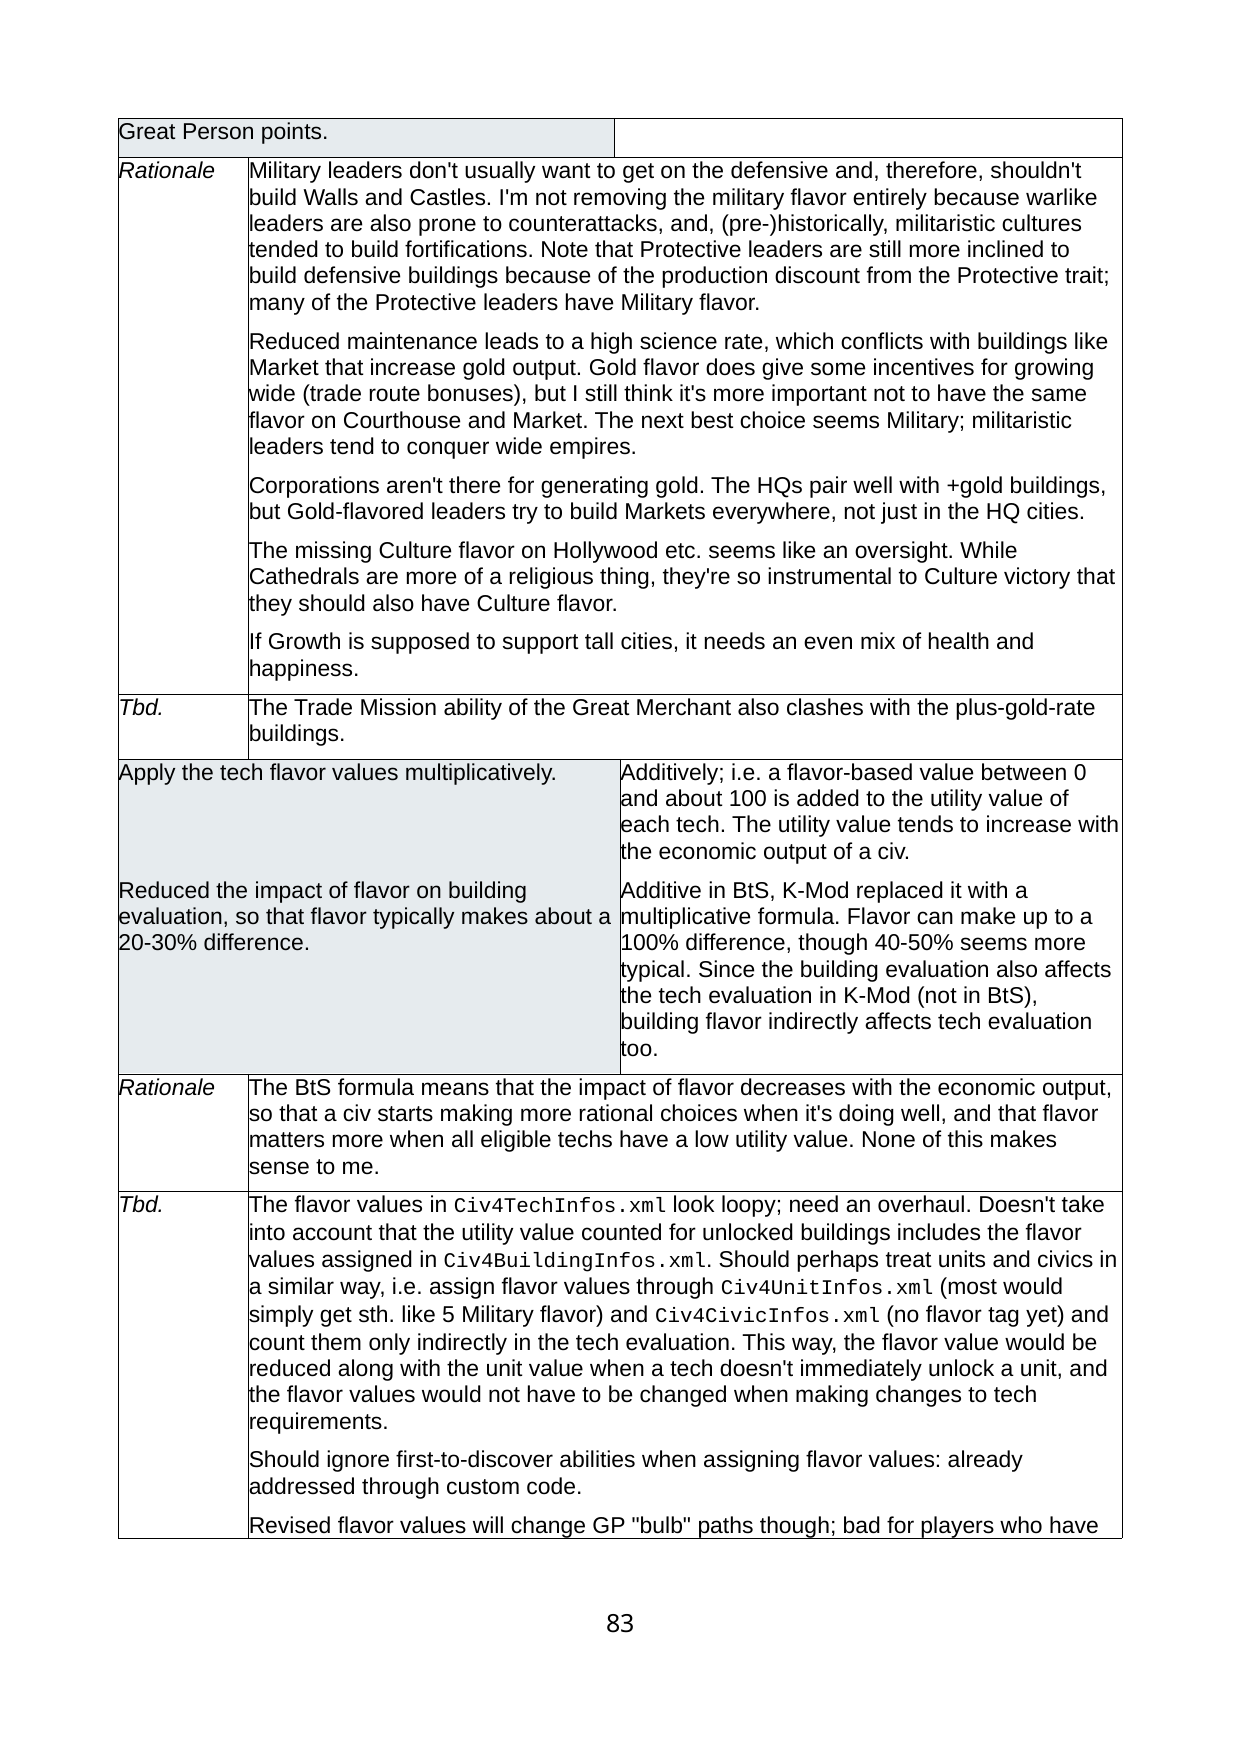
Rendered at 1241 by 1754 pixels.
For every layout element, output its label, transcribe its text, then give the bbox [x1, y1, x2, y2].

table_cell Rationale [119, 1075, 248, 1191]
table_cell The BtS formula means that the impact of flavor decreases with the economic output, so that a civ starts making more rational choices when it's doing well, and that flavor matters more when all eligible techs have a low utility value. None of this makes sense to me. [249, 1075, 1122, 1191]
table_cell [615, 119, 1122, 157]
table_cell The Trade Mission ability of the Great Merchant also clashes with the plus-gold-rate buildings. [249, 695, 1122, 759]
table_cell Apply the tech flavor values multiplicatively. Reduced the impact of flavor on building evaluation, so that flavor typically makes about a 20-30% difference. [119, 760, 620, 1073]
table_cell Military leaders don't usually want to get on the defensive and, therefore, shouldn't build Walls and Castles. I'm not removing the military flavor entirely because warlike leaders are also prone to counterattacks, and, (pre-)historically, militaristic cultures tended to build fortifications. Note that Protective leaders are still more inclined to build defensive buildings because of the production discount from the Protective trait; many of the Protective leaders have Military flavor. Reduced maintenance leads to a high science rate, which conflicts with buildings like Market that increase gold output. Gold flavor does give some incentives for growing wide (trade route bonuses), but I still think it's more important not to have the same flavor on Courthouse and Market. The next best choice seems Military; militaristic leaders tend to conquer wide empires. Corporations aren't there for generating gold. The HQs pair well with +gold buildings, but Gold-flavored leaders try to build Markets everywhere, not just in the HQ cities. The missing Culture flavor on Hollywood etc. seems like an oversight. While Cathedrals are more of a religious thing, they're so instrumental to Culture victory that they should also have Culture flavor. If Growth is supposed to support tall cities, it needs an even mix of health and happiness. [249, 158, 1122, 693]
table_cell Additively; i.e. a flavor-based value between 0 and about 100 is added to the utility value of each tech. The utility value tends to increase with the economic output of a civ. Additive in BtS, K-Mod replaced it with a multiplicative formula. Flavor can make up to a 100% difference, though 40-50% seems more typical. Since the building evaluation also affects the tech evaluation in K-Mod (not in BtS), building flavor indirectly affects tech evaluation too. [621, 760, 1122, 1073]
table_cell Tbd. [119, 695, 248, 759]
table_cell Great Person points. [119, 119, 614, 157]
table_cell The flavor values in Civ4TechInfos.xml look loopy; need an overhaul. Doesn't take into account that the utility value counted for unlocked buildings includes the flavor values assigned in Civ4BuildingInfos.xml. Should perhaps treat units and civics in a similar way, i.e. assign flavor values through Civ4UnitInfos.xml (most would simply get sth. like 5 Military flavor) and Civ4CivicInfos.xml (no flavor tag yet) and count them only indirectly in the tech evaluation. This way, the flavor value would be reduced along with the unit value when a tech doesn't immediately unlock a unit, and the flavor values would not have to be changed when making changes to tech requirements. Should ignore first-to-discover abilities when assigning flavor values: already addressed through custom code. Revised flavor values will change GP "bulb" paths though; bad for players who have [249, 1192, 1122, 1538]
table_cell Tbd. [119, 1192, 248, 1538]
table_cell Rationale [119, 158, 248, 693]
